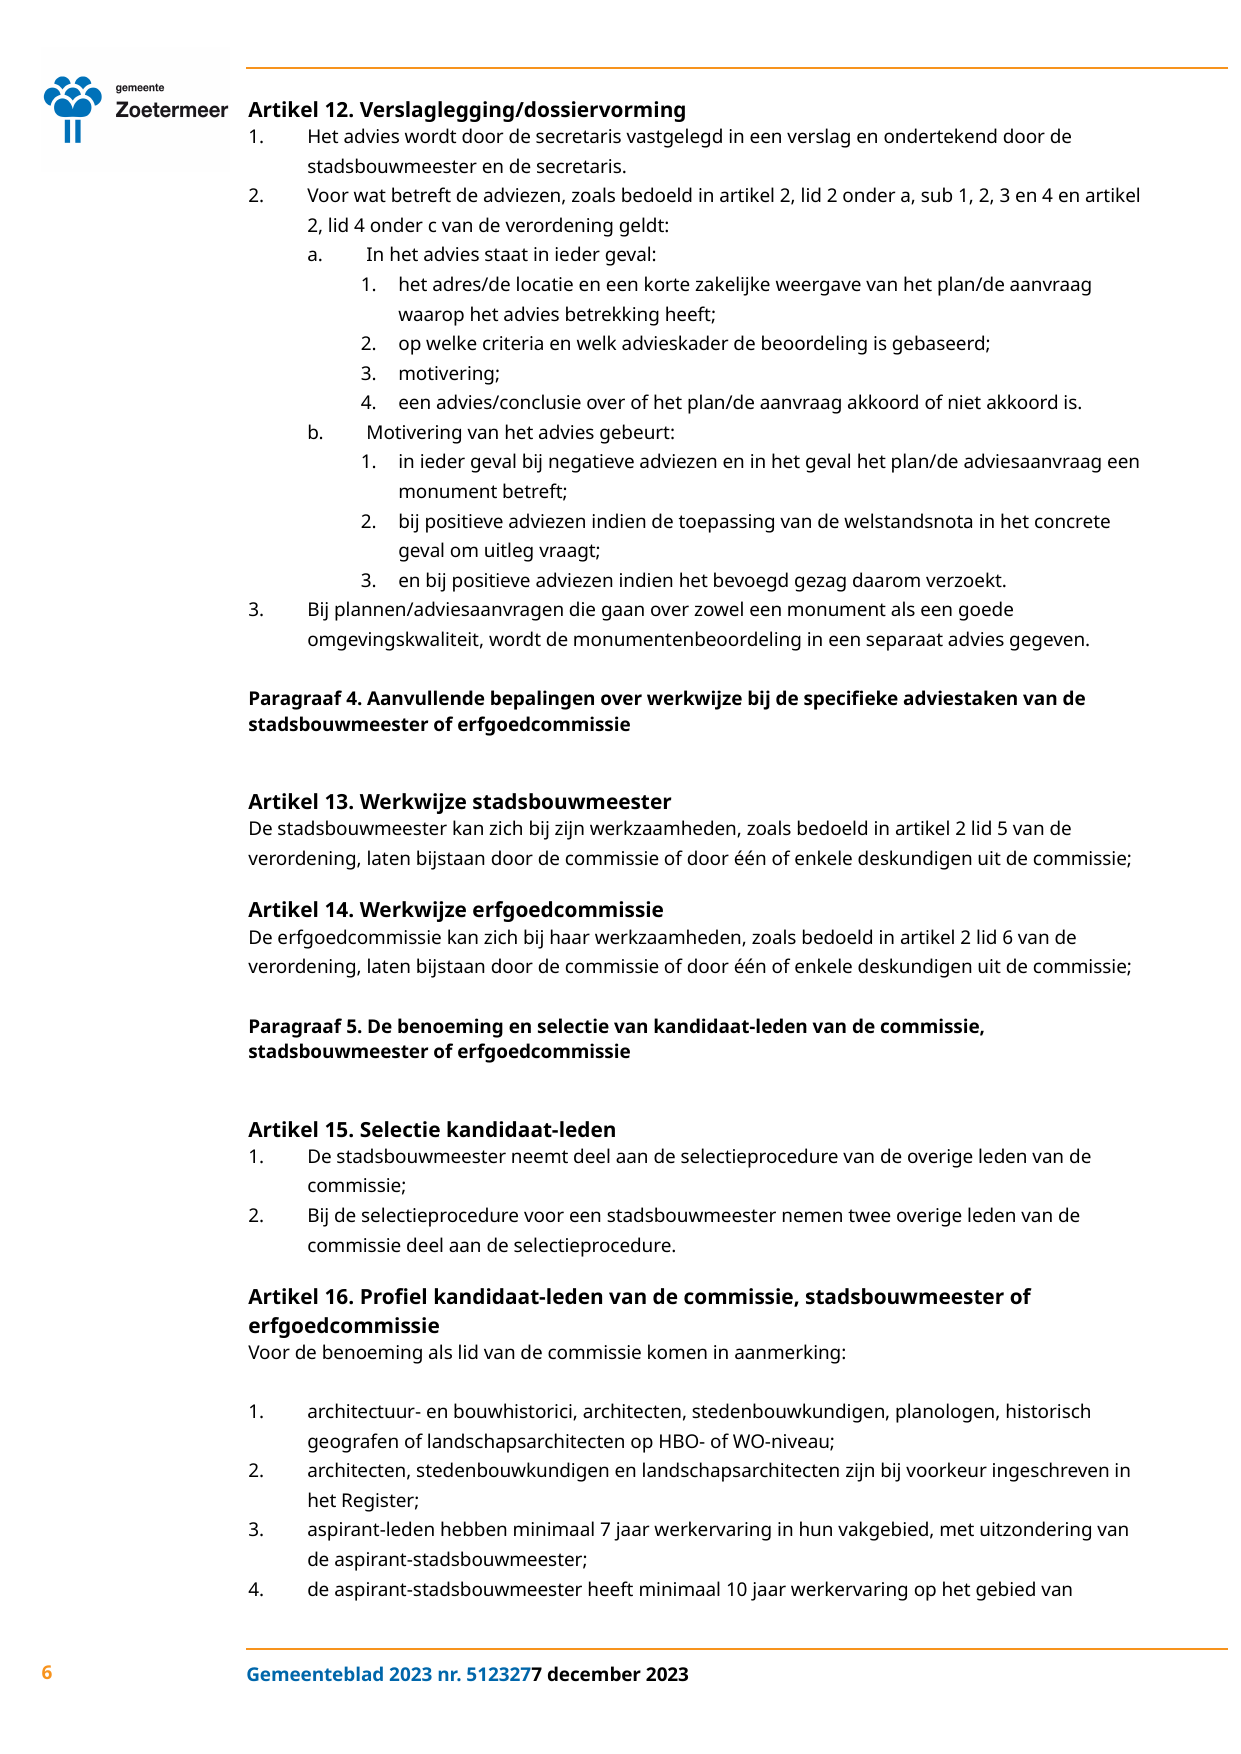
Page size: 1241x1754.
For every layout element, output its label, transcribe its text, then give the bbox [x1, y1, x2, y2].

list en bij positieve adviezen indien het bevoegd gezag daarom verzoekt. [361, 567, 1152, 593]
text Artikel 14. Werkwijze erfgoedcommissie [248, 896, 1152, 924]
text Paragraaf 4. Aanvullende bepalingen over werkwijze bij de specifieke adviestaken van de stadsbouwmeester of erfgoedcommissie [248, 685, 1152, 737]
list aspirant-leden hebben minimaal 7 jaar werkervaring in hun vakgebied, met uitzondering van de aspirant-stadsbouwmeester; [248, 1517, 1152, 1572]
list motivering; [361, 360, 1152, 386]
text Voor de benoeming als lid van de commissie komen in aanmerking: [248, 1339, 1152, 1365]
text De erfgoedcommissie kan zich bij haar werkzaamheden, zoals bedoeld in artikel 2 lid 6 van de verordening, laten bijstaan door de commissie of door één of enkele deskundigen uit de commissie; [248, 924, 1152, 979]
list Bij plannen/adviesaanvragen die gaan over zowel een monument als een goede omgevingskwaliteit, wordt de monumentenbeoordeling in een separaat advies gegeven. [248, 597, 1152, 652]
text Artikel 13. Werkwijze stadsbouwmeester [248, 787, 1152, 816]
list een advies/conclusie over of het plan/de aanvraag akkoord of niet akkoord is. [361, 389, 1152, 415]
text Artikel 15. Selectie kandidaat-leden [248, 1115, 1152, 1143]
list op welke criteria en welk advieskader de beoordeling is gebaseerd; [361, 330, 1152, 356]
list Voor wat betreft de adviezen, zoals bedoeld in artikel 2, lid 2 onder a, sub 1, 2, 3 en 4 en artikel 2, lid 4 onder c van de verordening geldt: [248, 182, 1152, 238]
text De stadsbouwmeester kan zich bij zijn werkzaamheden, zoals bedoeld in artikel 2 lid 5 van de verordening, laten bijstaan door de commissie of door één of enkele deskundigen uit de commissie; [248, 816, 1152, 871]
picture [41, 47, 231, 172]
list De stadsbouwmeester neemt deel aan de selectieprocedure van de overige leden van de commissie; [248, 1143, 1152, 1198]
list Motivering van het advies gebeurt: [307, 419, 1152, 445]
list het adres/de locatie en een korte zakelijke weergave van het plan/de aanvraag waarop het advies betrekking heeft; [361, 271, 1152, 326]
list Het advies wordt door de secretaris vastgelegd in een verslag en ondertekend door de stadsbouwmeester en de secretaris. [248, 123, 1152, 178]
list bij positieve adviezen indien de toepassing van de welstandsnota in het concrete geval om uitleg vraagt; [361, 508, 1152, 563]
list architecten, stedenbouwkundigen en landschapsarchitecten zijn bij voorkeur ingeschreven in het Register; [248, 1457, 1152, 1513]
list de aspirant-stadsbouwmeester heeft minimaal 10 jaar werkervaring op het gebied van [248, 1576, 1152, 1602]
text Artikel 12. Verslaglegging/dossiervorming [248, 95, 1152, 123]
text Artikel 16. Profiel kandidaat-leden van de commissie, stadsbouwmeester of erfgoedcommissie [248, 1282, 1152, 1339]
list Bij de selectieprocedure voor een stadsbouwmeester nemen twee overige leden van de commissie deel aan de selectieprocedure. [248, 1202, 1152, 1258]
list In het advies staat in ieder geval: [307, 242, 1152, 267]
list in ieder geval bij negatieve adviezen en in het geval het plan/de adviesaanvraag een monument betreft; [361, 449, 1152, 504]
list architectuur- en bouwhistorici, architecten, stedenbouwkundigen, planologen, historisch geografen of landschapsarchitecten op HBO- of WO-niveau; [248, 1398, 1152, 1454]
text Paragraaf 5. De benoeming en selectie van kandidaat-leden van de commissie, stadsbouwmeester of erfgoedcommissie [248, 1013, 1152, 1064]
